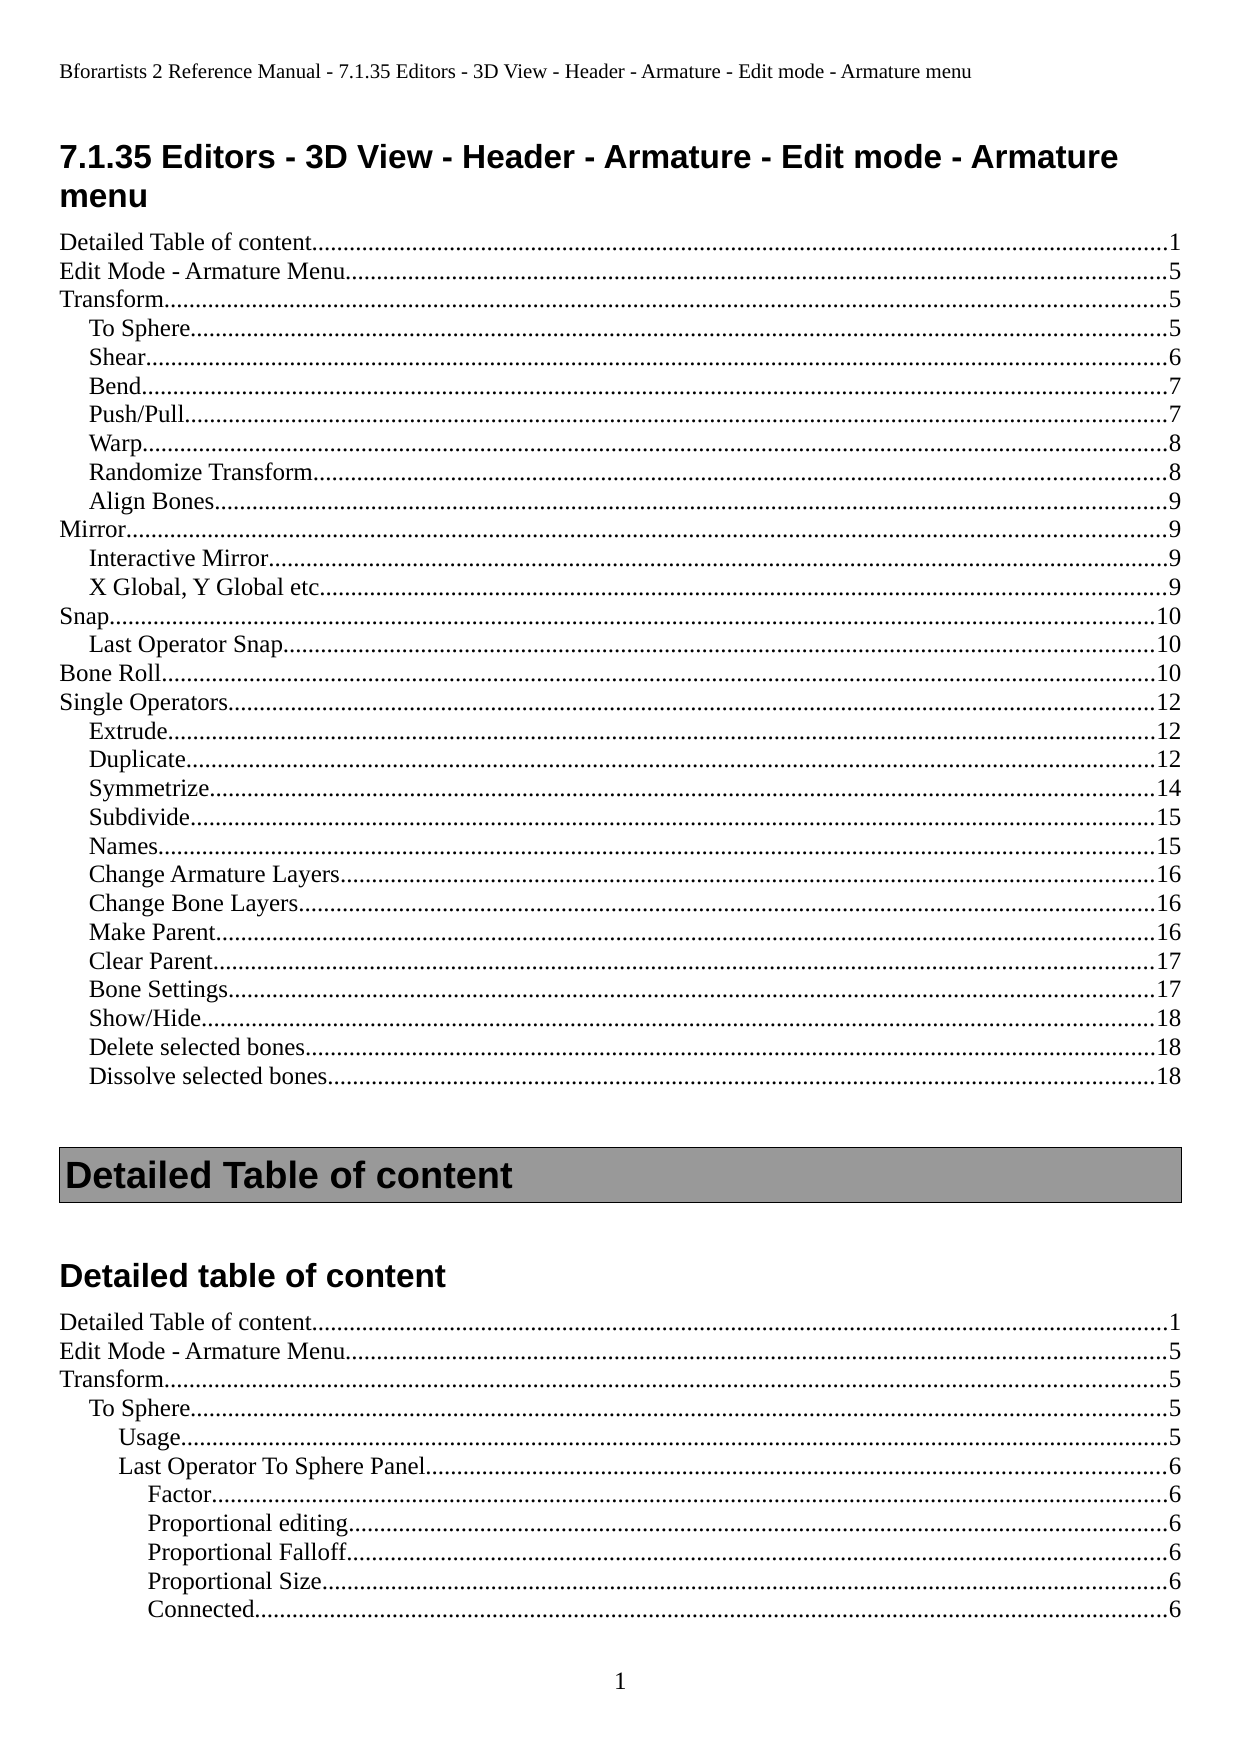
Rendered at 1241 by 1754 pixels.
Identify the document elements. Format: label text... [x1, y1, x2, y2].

text Push/Pull 7 [88, 399, 1181, 428]
text Bone Settings 17 [88, 974, 1181, 1003]
text Subdivide 15 [88, 802, 1181, 831]
subtitle 7.1.35 Editors - 3D View - Header - Armature - Edit mode - Armature menu [59, 138, 1181, 214]
text Dissolve selected bones 18 [88, 1061, 1181, 1089]
text Align Bones 9 [88, 486, 1181, 514]
text Proportional editing 6 [147, 1508, 1181, 1537]
text To Sphere 5 [88, 1393, 1181, 1422]
subtitle Detailed table of content [59, 1256, 1181, 1294]
text Show/Hide 18 [88, 1003, 1181, 1032]
text Make Parent 16 [88, 917, 1181, 946]
text Extrude 12 [88, 716, 1181, 744]
text Detailed Table of content 1 [59, 1307, 1181, 1336]
text Change Armature Layers 16 [88, 859, 1181, 888]
text Transform 5 [59, 1364, 1181, 1393]
text Symmetrize 14 [88, 773, 1181, 802]
text Shear 6 [88, 342, 1181, 371]
text Delete selected bones 18 [88, 1032, 1181, 1061]
text Duplicate 12 [88, 744, 1181, 773]
text Bone Roll 10 [59, 658, 1181, 687]
text Proportional Falloff 6 [147, 1537, 1181, 1566]
text Bend 7 [88, 371, 1181, 399]
text Last Operator Snap 10 [88, 629, 1181, 658]
text X Global, Y Global etc. 9 [88, 572, 1181, 601]
text Edit Mode - Armature Menu 5 [59, 256, 1181, 284]
text Last Operator To Sphere Panel 6 [118, 1451, 1181, 1479]
text Snap 10 [59, 601, 1181, 629]
text Randomize Transform 8 [88, 457, 1181, 486]
text Mirror 9 [59, 514, 1181, 543]
text Single Operators 12 [59, 687, 1181, 716]
text Transform 5 [59, 284, 1181, 313]
text Clear Parent 17 [88, 946, 1181, 974]
text Proportional Size 6 [147, 1566, 1181, 1594]
text Names 15 [88, 831, 1181, 859]
text Change Bone Layers 16 [88, 888, 1181, 917]
text To Sphere 5 [88, 313, 1181, 342]
table_header Detailed Table of content [60, 1148, 1181, 1202]
text Detailed Table of content 1 [59, 227, 1181, 256]
text Usage 5 [118, 1422, 1181, 1451]
text Factor 6 [147, 1479, 1181, 1508]
text Warp 8 [88, 428, 1181, 457]
text Interactive Mirror 9 [88, 543, 1181, 572]
text Edit Mode - Armature Menu 5 [59, 1336, 1181, 1364]
text Connected 6 [147, 1594, 1181, 1623]
